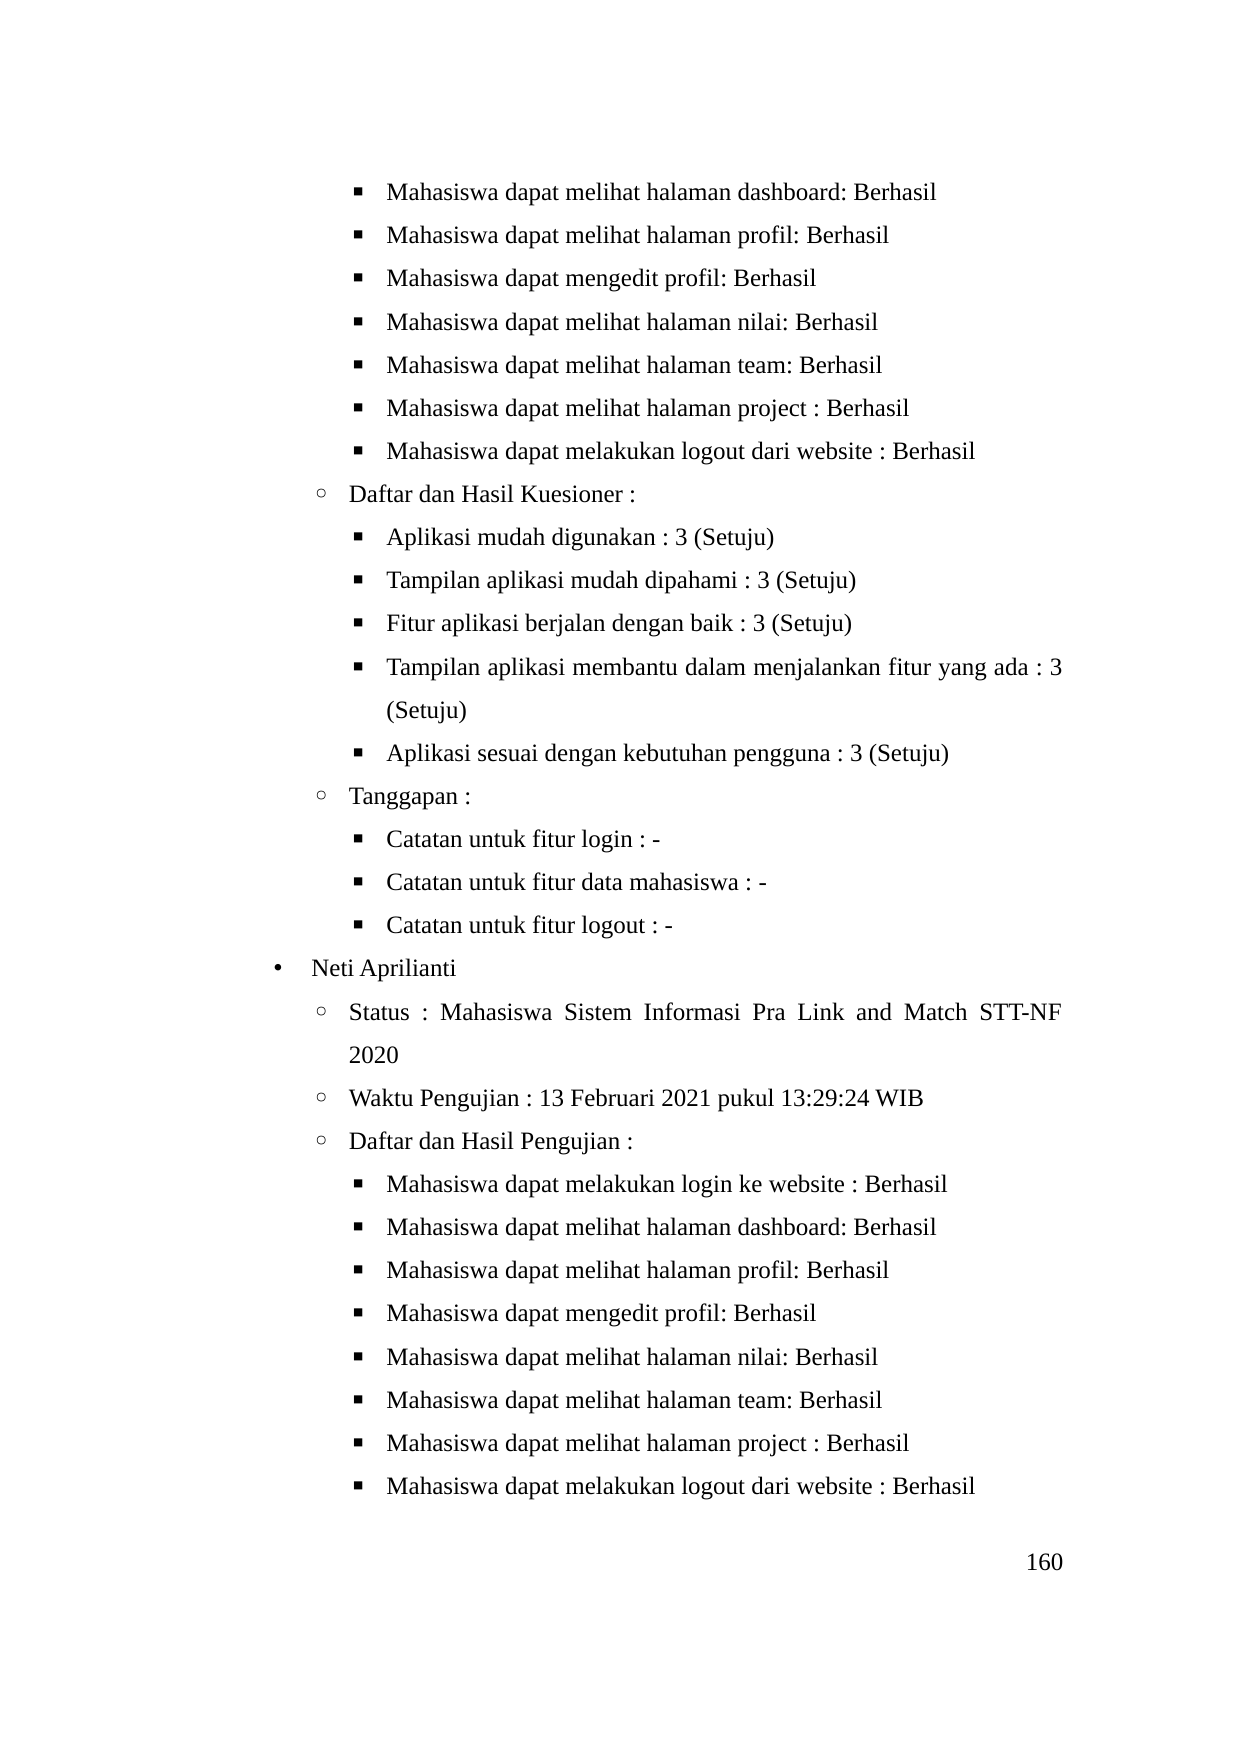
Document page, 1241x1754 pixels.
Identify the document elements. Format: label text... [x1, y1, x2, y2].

list Mahasiswa dapat melihat halaman team: Berhasil [349, 350, 1063, 378]
list Waktu Pengujian : 13 Februari 2021 pukul 13:29:24 WIB [311, 1083, 1063, 1112]
list Mahasiswa dapat melihat halaman profil: Berhasil [349, 1255, 1063, 1284]
list Mahasiswa dapat melihat halaman project : Berhasil [349, 1428, 1063, 1457]
list Mahasiswa dapat melihat halaman project : Berhasil [349, 393, 1063, 422]
list Aplikasi sesuai dengan kebutuhan pengguna : 3 (Setuju) [349, 738, 1063, 767]
list Daftar dan Hasil Kuesioner : [311, 479, 1063, 508]
list Mahasiswa dapat mengedit profil: Berhasil [349, 1298, 1063, 1327]
list Fitur aplikasi berjalan dengan baik : 3 (Setuju) [349, 608, 1063, 637]
list Tampilan aplikasi mudah dipahami : 3 (Setuju) [349, 565, 1063, 594]
list Daftar dan Hasil Pengujian : [311, 1126, 1063, 1155]
list Mahasiswa dapat mengedit profil: Berhasil [349, 263, 1063, 292]
list Mahasiswa dapat melihat halaman dashboard: Berhasil [349, 177, 1063, 206]
list Mahasiswa dapat melihat halaman nilai: Berhasil [349, 307, 1063, 335]
list Mahasiswa dapat melakukan logout dari website : Berhasil [349, 436, 1063, 465]
list Mahasiswa dapat melihat halaman dashboard: Berhasil [349, 1212, 1063, 1241]
list Catatan untuk fitur login : - [349, 824, 1063, 853]
list Mahasiswa dapat melihat halaman team: Berhasil [349, 1385, 1063, 1413]
list Neti Aprilianti [274, 953, 1063, 982]
list Aplikasi mudah digunakan : 3 (Setuju) [349, 522, 1063, 551]
list Status : Mahasiswa Sistem Informasi Pra Link and Match STT-NF 2020 [311, 997, 1063, 1068]
list Tampilan aplikasi membantu dalam menjalankan fitur yang ada : 3 (Setuju) [349, 652, 1063, 723]
list Mahasiswa dapat melakukan logout dari website : Berhasil [349, 1471, 1063, 1500]
list Mahasiswa dapat melakukan login ke website : Berhasil [349, 1169, 1063, 1198]
list Catatan untuk fitur logout : - [349, 910, 1063, 939]
list Tanggapan : [311, 781, 1063, 810]
list Mahasiswa dapat melihat halaman profil: Berhasil [349, 220, 1063, 249]
list Mahasiswa dapat melihat halaman nilai: Berhasil [349, 1342, 1063, 1370]
list Catatan untuk fitur data mahasiswa : - [349, 867, 1063, 896]
